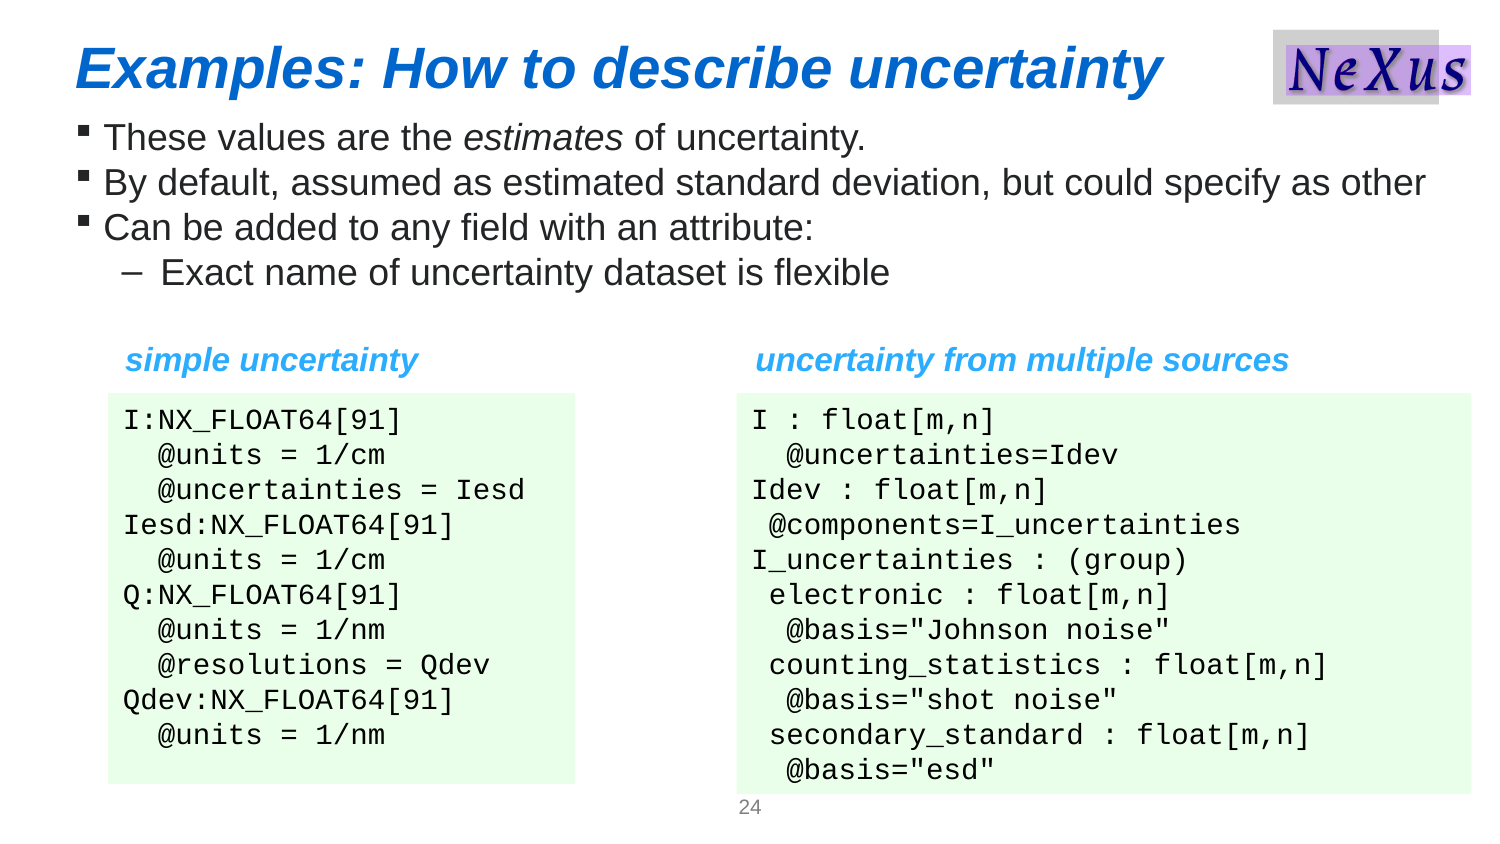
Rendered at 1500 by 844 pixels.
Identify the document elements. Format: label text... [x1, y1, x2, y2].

text_box I:NX_FLOAT64[91] @units = 1/cm @uncertainties = Iesd Iesd:NX_FLOAT64[91] @units = 1/cm Q:NX_FLOAT64[91] @units = 1/nm @resolutions = Qdev Qdev:NX_FLOAT64[91] @units = 1/nm [108, 393, 576, 785]
text_box Examples: How to describe uncertainty [75, 23, 1449, 100]
picture [1273, 29, 1471, 106]
text_box uncertainty from multiple sources [740, 330, 1306, 386]
text_box These values are the estimates of uncertainty. By default, assumed as estimated standard deviation, but could specify as other Can be added to any field with an attribute: Exact name of uncertainty dataset is flexible [75, 113, 1449, 761]
text_box I : float[m,n] @uncertainties=Idev Idev : float[m,n] @components=I_uncertainties I_uncertainties : (group) electronic : float[m,n] @basis="Johnson noise" counting_statistics : float[m,n] @basis="shot noise" secondary_standard : float[m,n] @basis="esd" [736, 393, 1472, 795]
text_box [712, 796, 788, 819]
text_box simple uncertainty [110, 330, 434, 386]
